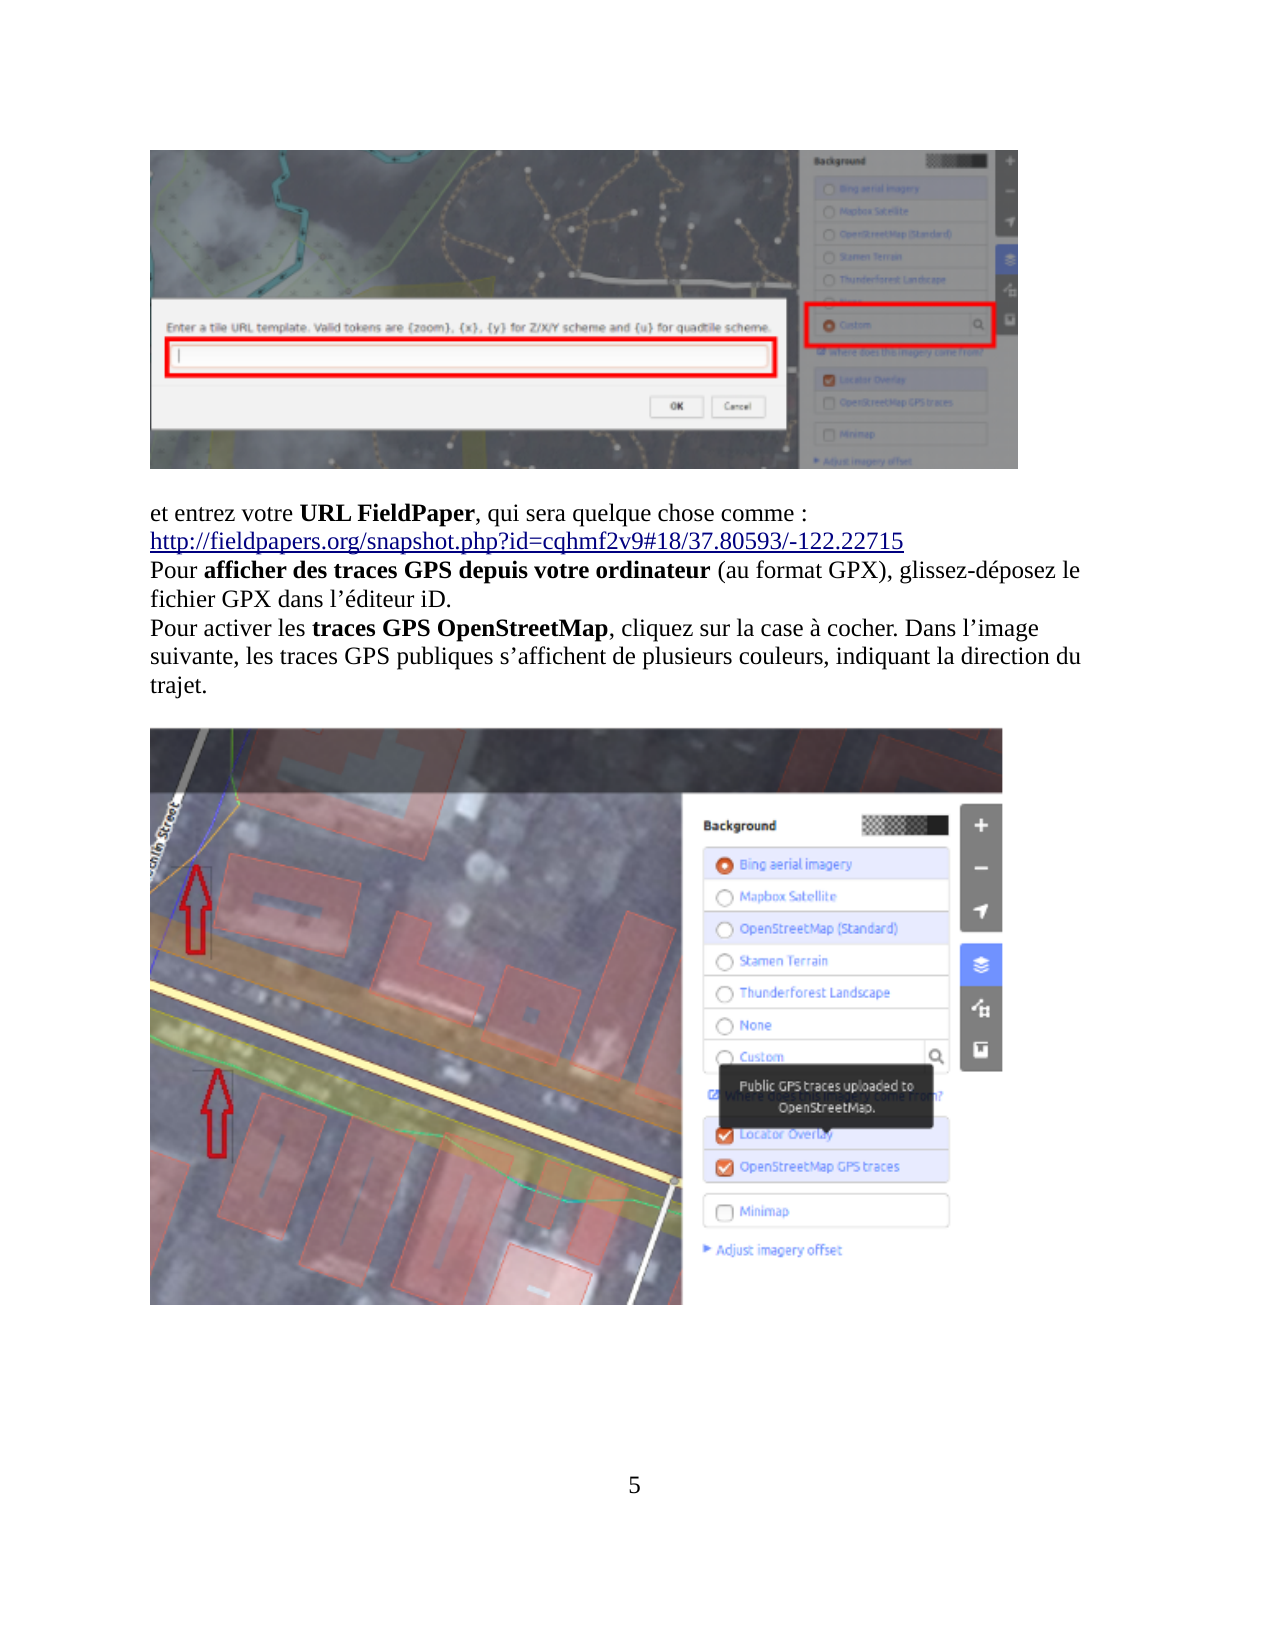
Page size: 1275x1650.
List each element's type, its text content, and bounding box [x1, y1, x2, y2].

text et entrez votre URL FieldPaper, qui sera quelque chose comme : http://fieldpapers.org/snapshot.php?id=cqhmf2v9#18/37.80593/-122.22715 Pour afficher des traces GPS depuis votre ordinateur (au format GPX), glissez-déposez le fichier GPX dans l’éditeur iD. Pour activer les traces GPS OpenStreetMap, cliquez sur la case à cocher. Dans l’image suivante, les traces GPS publiques s’affichent de plusieurs couleurs, indiquant la direction du trajet. [150, 150, 1125, 1420]
picture [150, 727, 1003, 1305]
picture [150, 150, 1018, 469]
